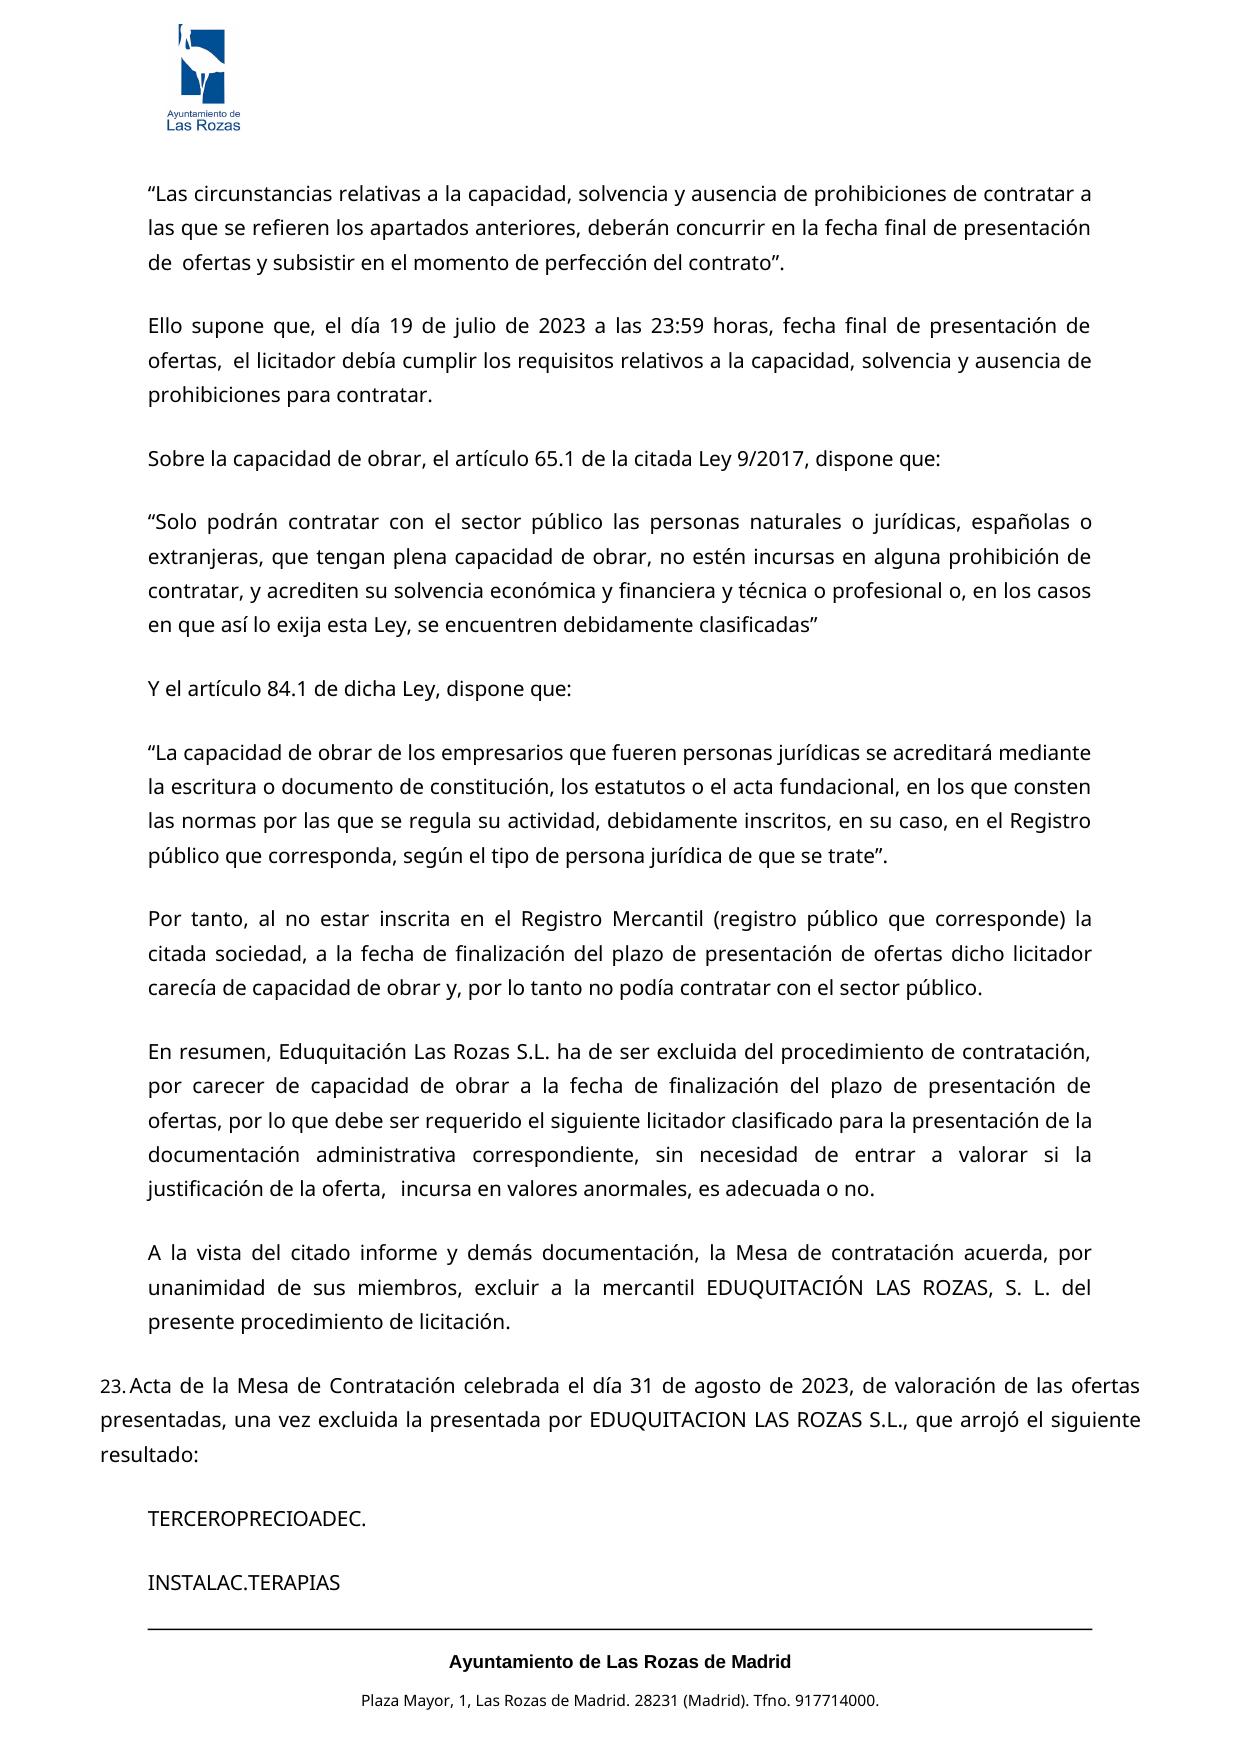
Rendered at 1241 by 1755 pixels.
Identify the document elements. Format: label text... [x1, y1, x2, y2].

text TERCEROPRECIOADEC. INSTALAC.TERAPIAS [148, 1504, 508, 1596]
text Ello supone que, el día 19 de julio de 2023 a las 23:59 horas, fecha final de presentación de ofertas, el licitador debía cumplir los requisitos relativos a la capacidad, solvencia y ausencia de prohibiciones para contratar. [148, 312, 1093, 409]
text A la vista del citado informe y demás documentación, la Mesa de contratación acuerda, por unanimidad de sus miembros, excluir a la mercantil EDUQUITACIÓN LAS ROZAS, S. L. del presente procedimiento de licitación. [148, 1238, 1093, 1336]
list Acta de la Mesa de Contratación celebrada el día 31 de agosto de 2023, de valoración de las ofertas presentadas, una vez excluida la presentada por EDUQUITACION LAS ROZAS S.L., que arrojó el siguiente resultado: [100, 1371, 1143, 1468]
text Y el artículo 84.1 de dicha Ley, dispone que: [148, 674, 1143, 703]
text Sobre la capacidad de obrar, el artículo 65.1 de la citada Ley 9/2017, dispone que: [148, 444, 1143, 473]
text “La capacidad de obrar de los empresarios que fueren personas jurídicas se acreditará mediante la escritura o documento de constitución, los estatutos o el acta fundacional, en los que consten las normas por las que se regula su actividad, debidamente inscritos, en su caso, en el Registro público que corresponda, según el tipo de persona jurídica de que se trate”. [148, 738, 1093, 869]
text “Solo podrán contratar con el sector público las personas naturales o jurídicas, españolas o extranjeras, que tengan plena capacidad de obrar, no estén incursas en alguna prohibición de contratar, y acrediten su solvencia económica y financiera y técnica o profesional o, en los casos en que así lo exija esta Ley, se encuentren debidamente clasificadas” [148, 507, 1093, 639]
text “Las circunstancias relativas a la capacidad, solvencia y ausencia de prohibiciones de contratar a las que se refieren los apartados anteriores, deberán concurrir en la fecha final de presentación de ofertas y subsistir en el momento de perfección del contrato”. [148, 179, 1093, 276]
text Por tanto, al no estar inscrita en el Registro Mercantil (registro público que corresponde) la citada sociedad, a la fecha de finalización del plazo de presentación de ofertas dicho licitador carecía de capacidad de obrar y, por lo tanto no podía contratar con el sector público. [148, 904, 1093, 1002]
text En resumen, Eduquitación Las Rozas S.L. ha de ser excluida del procedimiento de contratación, por carecer de capacidad de obrar a la fecha de finalización del plazo de presentación de ofertas, por lo que debe ser requerido el siguiente licitador clasificado para la presentación de la documentación administrativa correspondiente, sin necesidad de entrar a valorar si la justificación de la oferta, incursa en valores anormales, es adecuada o no. [148, 1037, 1093, 1203]
